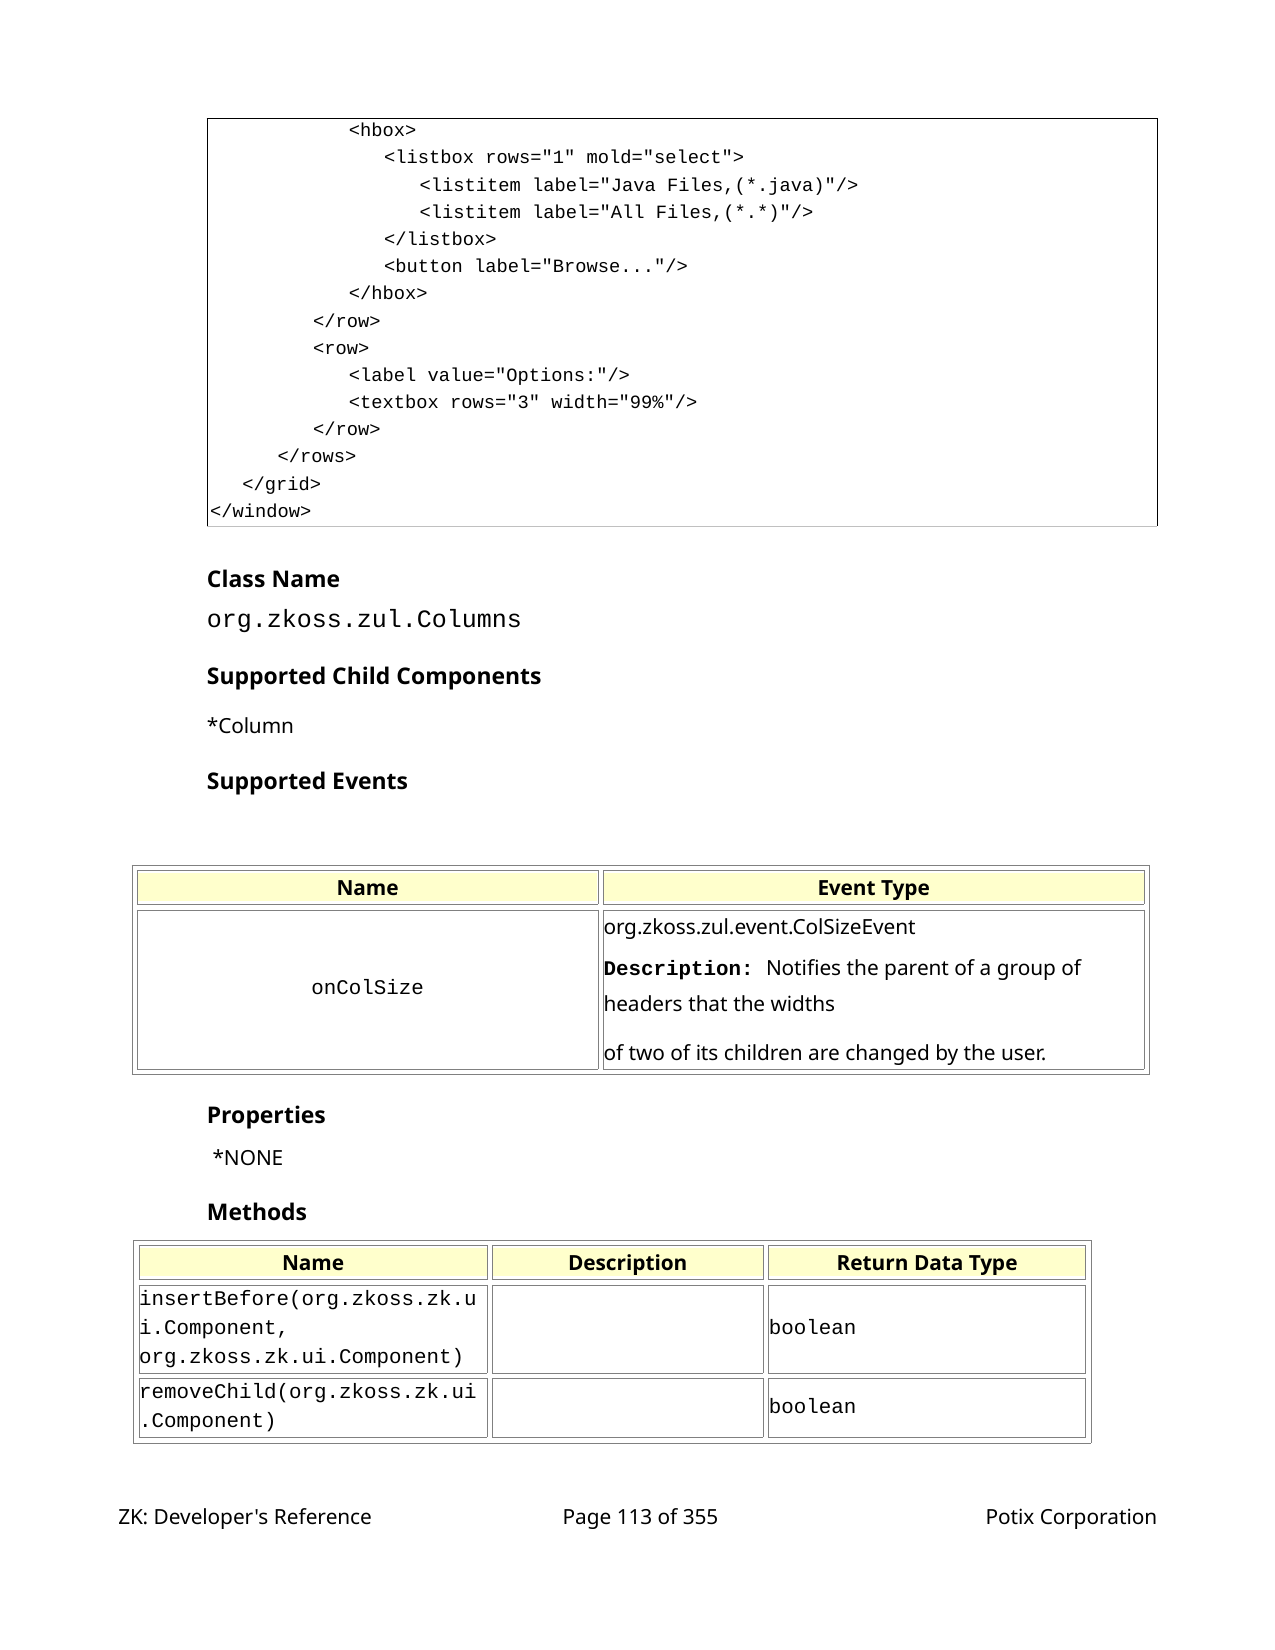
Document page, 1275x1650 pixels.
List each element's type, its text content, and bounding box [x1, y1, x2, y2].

text </row> [208, 417, 1157, 441]
text </listbox> [208, 227, 1157, 251]
text <textbox rows="3" width="99%"/> [208, 390, 1157, 414]
table_cell [490, 1279, 766, 1373]
text </hbox> [208, 281, 1157, 306]
text <row> [208, 336, 1157, 360]
text <listitem label="All Files,(*.*)"/> [208, 200, 1157, 224]
table_cell [493, 1379, 763, 1437]
subtitle Methods [207, 1196, 1157, 1227]
table_cell boolean [766, 1373, 1088, 1437]
text </grid> [208, 472, 1157, 496]
subtitle Supported Child Components [207, 659, 1157, 691]
table_cell [493, 1286, 763, 1373]
text *NONE [207, 1143, 1157, 1171]
subtitle Class Name [207, 563, 1157, 594]
table_header Event Type [600, 866, 1147, 904]
subtitle Properties [207, 1099, 1157, 1130]
table_cell insertBefore(org.zkoss.zk.ui.Component, org.zkoss.zk.ui.Component) [136, 1279, 489, 1373]
table_cell removeChild(org.zkoss.zk.ui.Component) [136, 1373, 489, 1437]
table_cell boolean [766, 1279, 1088, 1373]
table_header Description [490, 1241, 766, 1279]
table_cell org.zkoss.zul.event.ColSizeEvent Description: Notifies the parent of a group of headers that the widths of two of its children are changed by the user. [600, 904, 1147, 1069]
table_cell onColSize [134, 904, 600, 1069]
text </row> [208, 308, 1157, 333]
table_cell [490, 1373, 766, 1437]
subtitle Supported Events [207, 765, 1157, 796]
text </rows> [208, 444, 1157, 469]
table_header Return Data Type [766, 1241, 1088, 1279]
text org.zkoss.zul.Columns [207, 606, 1157, 634]
text <hbox> [208, 119, 1157, 142]
text <listbox rows="1" mold="select"> [208, 145, 1157, 169]
text <button label="Browse..."/> [208, 254, 1157, 278]
text *Column [207, 711, 1157, 740]
text <listitem label="Java Files,(*.java)"/> [208, 172, 1157, 197]
text <label value="Options:"/> [208, 363, 1157, 387]
table_header Name [134, 866, 600, 904]
table_header Name [136, 1241, 489, 1279]
text </window> [208, 499, 1157, 526]
